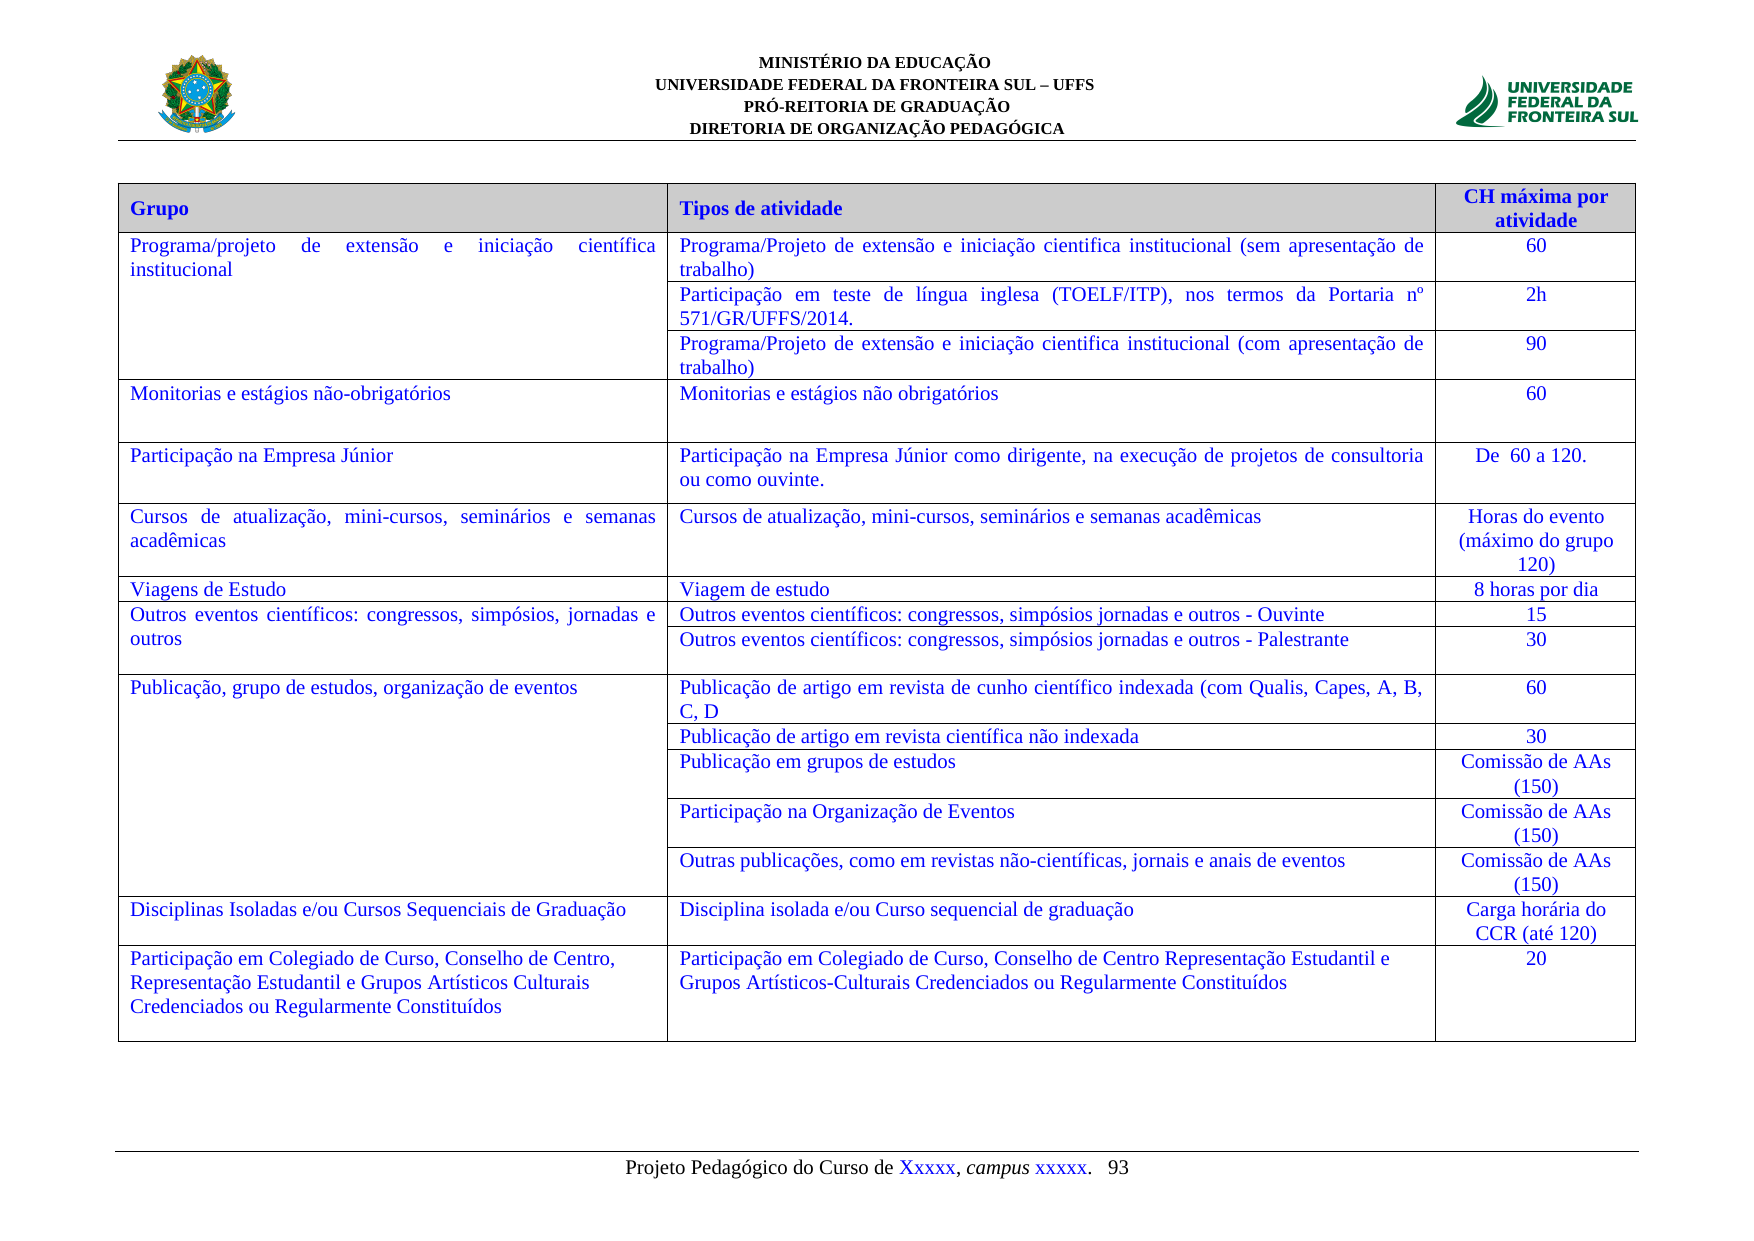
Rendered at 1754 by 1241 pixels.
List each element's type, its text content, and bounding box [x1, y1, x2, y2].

table_cell Publicação em grupos de estudos [668, 750, 1435, 798]
table_cell Carga horária do CCR (até 120) [1436, 897, 1635, 945]
picture [158, 55, 236, 133]
table_cell Viagens de Estudo [119, 577, 667, 601]
table_cell Outros eventos científicos: congressos, simpósios jornadas e outros - Palestrante [668, 627, 1435, 674]
table_cell Programa/Projeto de extensão e iniciação cientifica institucional (com apresentação de trabalho) [668, 331, 1435, 379]
table_cell Comissão de AAs (150) [1436, 848, 1635, 896]
table_header Grupo [119, 184, 667, 232]
table_cell Outros eventos científicos: congressos, simpósios jornadas e outros - Ouvinte [668, 602, 1435, 626]
table_header CH máxima por atividade [1436, 184, 1635, 232]
table_cell Horas do evento (máximo do grupo 120) [1436, 504, 1635, 576]
table_cell Disciplina isolada e/ou Curso sequencial de graduação [668, 897, 1435, 945]
table_cell Participação em Colegiado de Curso, Conselho de Centro Representação Estudantil e Grupos Artísticos-Culturais Credenciados ou Regularmente Constituídos [668, 946, 1435, 1041]
table_header Tipos de atividade [668, 184, 1435, 232]
table_cell Programa/Projeto de extensão e iniciação cientifica institucional (sem apresentação de trabalho) [668, 233, 1435, 281]
table_cell Comissão de AAs (150) [1436, 799, 1635, 847]
table_cell Publicação de artigo em revista de cunho científico indexada (com Qualis, Capes, A, B, C, D [668, 675, 1435, 723]
table_cell Monitorias e estágios não obrigatórios [668, 380, 1435, 442]
table_cell Publicação de artigo em revista científica não indexada [668, 724, 1435, 748]
table_cell Publicação, grupo de estudos, organização de eventos [119, 675, 667, 896]
table_cell Monitorias e estágios não-obrigatórios [119, 380, 667, 442]
table_cell Outros eventos científicos: congressos, simpósios, jornadas e outros [119, 602, 667, 674]
table_cell 60 [1436, 380, 1635, 442]
table_cell Participação na Organização de Eventos [668, 799, 1435, 847]
table_cell 8 horas por dia [1436, 577, 1635, 601]
table_cell 2h [1436, 282, 1635, 330]
picture [1454, 74, 1640, 130]
table_cell Programa/projeto de extensão e iniciação científica institucional [119, 233, 667, 379]
table_cell 20 [1436, 946, 1635, 1041]
table_cell 60 [1436, 675, 1635, 723]
table_cell Participação na Empresa Júnior [119, 443, 667, 503]
table_cell Participação na Empresa Júnior como dirigente, na execução de projetos de consultoria ou como ouvinte. [668, 443, 1435, 503]
table_cell 30 [1436, 724, 1635, 748]
table_cell Cursos de atualização, mini-cursos, seminários e semanas acadêmicas [668, 504, 1435, 576]
table_cell Cursos de atualização, mini-cursos, seminários e semanas acadêmicas [119, 504, 667, 576]
table_cell Participação em Colegiado de Curso, Conselho de Centro, Representação Estudantil e Grupos Artísticos Culturais Credenciados ou Regularmente Constituídos [119, 946, 667, 1041]
table_cell Comissão de AAs (150) [1436, 750, 1635, 798]
table_cell Participação em teste de língua inglesa (TOELF/ITP), nos termos da Portaria nº 571/GR/UFFS/2014. [668, 282, 1435, 330]
table_cell 90 [1436, 331, 1635, 379]
table_cell 60 [1436, 233, 1635, 281]
table_cell Outras publicações, como em revistas não-científicas, jornais e anais de eventos [668, 848, 1435, 896]
table_cell De 60 a 120. [1436, 443, 1635, 503]
table_cell 15 [1436, 602, 1635, 626]
table_cell Viagem de estudo [668, 577, 1435, 601]
table_cell Disciplinas Isoladas e/ou Cursos Sequenciais de Graduação [119, 897, 667, 945]
table_cell 30 [1436, 627, 1635, 674]
